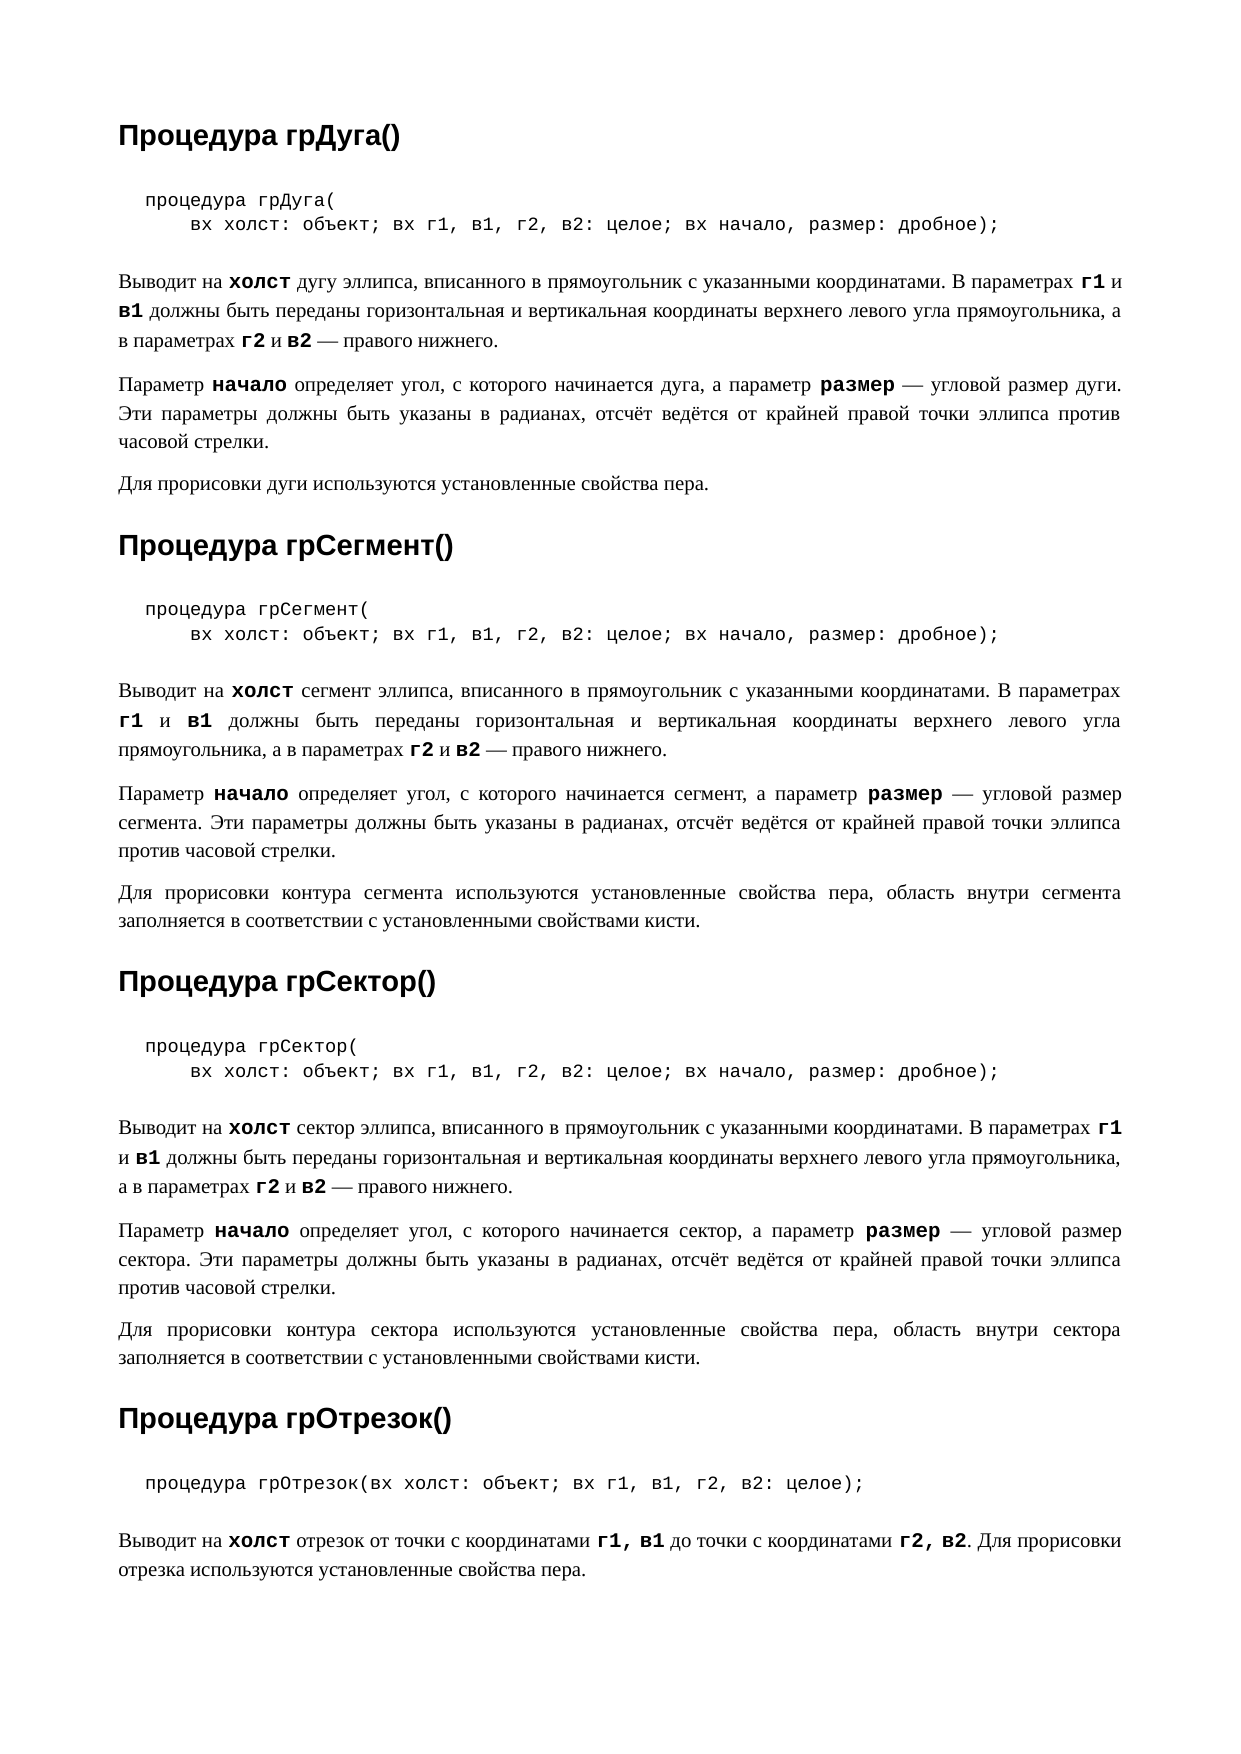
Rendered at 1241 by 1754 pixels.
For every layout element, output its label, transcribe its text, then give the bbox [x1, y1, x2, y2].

text процедура грСегмент( вх холст: объект; вх г1, в1, г2, в2: целое; вх начало, размер: дробное); [136, 591, 1104, 654]
text Параметр начало определяет угол, с которого начинается сегмент, а параметр размер — угловой размер сегмента. Эти параметры должны быть указаны в радианах, отсчёт ведётся от крайней правой точки эллипса против часовой стрелки. [118, 781, 1122, 862]
text Выводит на холст дугу эллипса, вписанного в прямоугольник с указанными координатами. В параметрах г1 и в1 должны быть переданы горизонтальная и вертикальная координаты верхнего левого угла прямоугольника, а в параметрах г2 и в2 — правого нижнего. [118, 269, 1122, 353]
subtitle Процедура грСегмент() [118, 527, 1122, 561]
text Параметр начало определяет угол, с которого начинается сектор, а параметр размер — угловой размер сектора. Эти параметры должны быть указаны в радианах, отсчёт ведётся от крайней правой точки эллипса против часовой стрелки. [118, 1218, 1122, 1299]
subtitle Процедура грСектор() [118, 964, 1122, 998]
subtitle Процедура грОтрезок() [118, 1401, 1122, 1435]
text Выводит на холст отрезок от точки с координатами г1, в1 до точки с координатами г2, в2. Для прорисовки отрезка используются установленные свойства пера. [118, 1528, 1122, 1581]
text Параметр начало определяет угол, с которого начинается дуга, а параметр размер — угловой размер дуги. Эти параметры должны быть указаны в радианах, отсчёт ведётся от крайней правой точки эллипса против часовой стрелки. [118, 372, 1122, 453]
text Выводит на холст сектор эллипса, вписанного в прямоугольник с указанными координатами. В параметрах г1 и в1 должны быть переданы горизонтальная и вертикальная координаты верхнего левого угла прямоугольника, а в параметрах г2 и в2 — правого нижнего. [118, 1115, 1122, 1199]
text Выводит на холст сегмент эллипса, вписанного в прямоугольник с указанными координатами. В параметрах г1 и в1 должны быть переданы горизонтальная и вертикальная координаты верхнего левого угла прямоугольника, а в параметрах г2 и в2 — правого нижнего. [118, 678, 1122, 763]
text Для прорисовки контура сектора используются установленные свойства пера, область внутри сектора заполняется в соответствии с установленными свойствами кисти. [118, 1317, 1122, 1369]
text Для прорисовки дуги используются установленные свойства пера. [118, 471, 1122, 495]
text Для прорисовки контура сегмента используются установленные свойства пера, область внутри сегмента заполняется в соответствии с установленными свойствами кисти. [118, 880, 1122, 932]
text процедура грСектор( вх холст: объект; вх г1, в1, г2, в2: целое; вх начало, размер: дробное); [136, 1028, 1104, 1092]
subtitle Процедура грДуга() [118, 118, 1122, 152]
text процедура грОтрезок(вх холст: объект; вх г1, в1, г2, в2: целое); [136, 1465, 1104, 1504]
text процедура грДуга( вх холст: объект; вх г1, в1, г2, в2: целое; вх начало, размер: дробное); [136, 182, 1104, 245]
